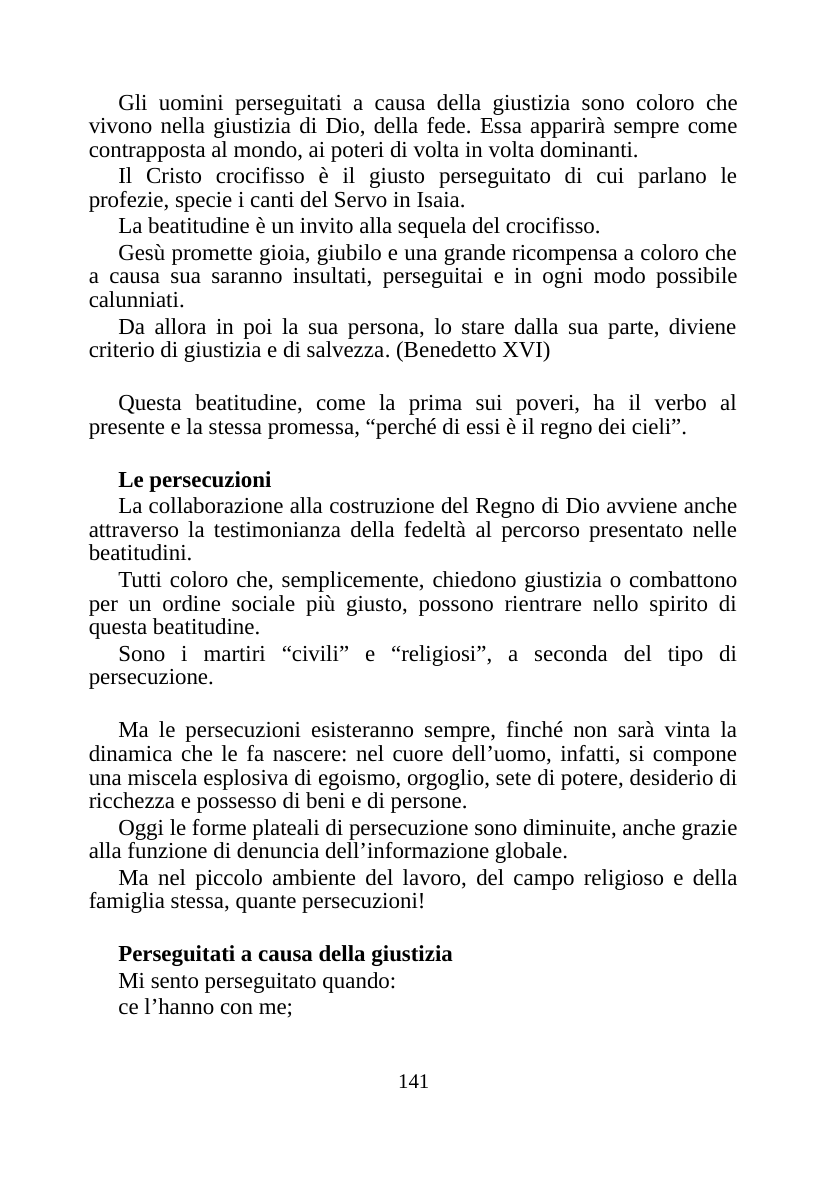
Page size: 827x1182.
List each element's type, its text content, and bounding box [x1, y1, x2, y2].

text Le persecuzioni [88, 466, 738, 492]
text Questa beatitudine, come la prima sui poveri, ha il verbo al presente e la stessa promessa, “perché di essi è il regno dei cieli”. [88, 389, 738, 439]
text Il Cristo crocifisso è il giusto perseguitato di cui parlano le profezie, specie i canti del Servo in Isaia. [88, 162, 738, 212]
text Da allora in poi la sua persona, lo stare dalla sua parte, diviene criterio di giustizia e di salvezza. (Benedetto XVI) [88, 313, 738, 363]
text Ma nel piccolo ambiente del lavoro, del campo religioso e della famiglia stessa, quante persecuzioni! [88, 864, 738, 914]
text ce l’hanno con me; [88, 993, 738, 1019]
text Ma le persecuzioni esisteranno sempre, finché non sarà vinta la dinamica che le fa nascere: nel cuore dell’uomo, infatti, si compone una miscela esplosiva di egoismo, orgoglio, sete di potere, desiderio di ricchezza e possesso di beni e di persone. [88, 716, 738, 814]
text Mi sento perseguitato quando: [88, 967, 738, 993]
text Gli uomini perseguitati a causa della giustizia sono coloro che vivono nella giustizia di Dio, della fede. Essa apparirà sempre come contrapposta al mondo, ai poteri di volta in volta dominanti. [88, 88, 738, 162]
text Gesù promette gioia, giubilo e una grande ricompensa a coloro che a causa sua saranno insultati, perseguitai e in ogni modo possibile calunniati. [88, 239, 738, 313]
text La collaborazione alla costruzione del Regno di Dio avviene anche attraverso la testimonianza della fedeltà al percorso presentato nelle beatitudini. [88, 492, 738, 566]
text Oggi le forme plateali di persecuzione sono diminuite, anche grazie alla funzione di denuncia dell’informazione globale. [88, 814, 738, 864]
text La beatitudine è un invito alla sequela del crocifisso. [88, 212, 738, 239]
text Sono i martiri “civili” e “religiosi”, a seconda del tipo di persecuzione. [88, 640, 738, 690]
text Tutti coloro che, semplicemente, chiedono giustizia o combattono per un ordine sociale più giusto, possono rientrare nello spirito di questa beatitudine. [88, 566, 738, 640]
text Perseguitati a causa della giustizia [88, 940, 738, 967]
